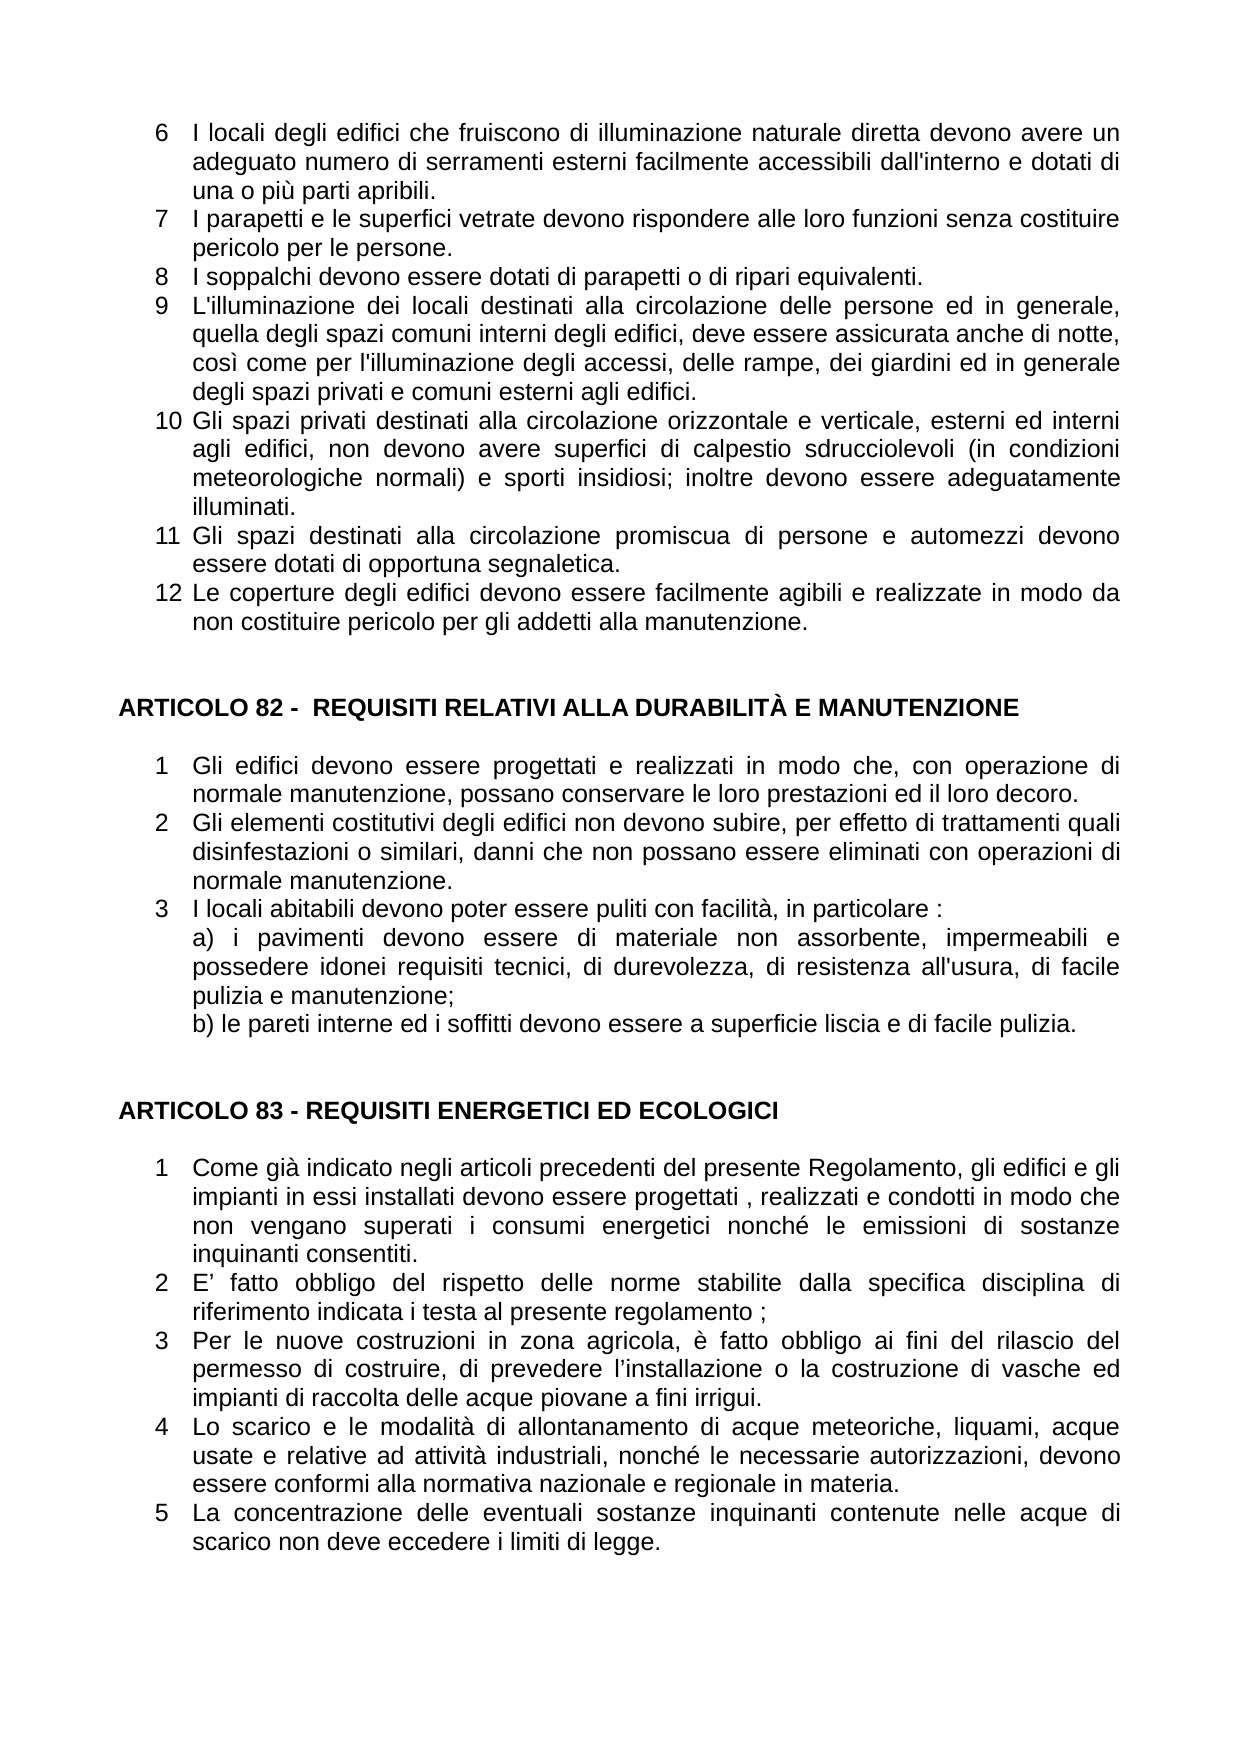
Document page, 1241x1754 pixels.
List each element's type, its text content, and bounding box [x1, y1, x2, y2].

list Per le nuove costruzioni in zona agricola, è fatto obbligo ai fini del rilascio del permesso di costruire, di prevedere l’installazione o la costruzione di vasche ed impianti di raccolta delle acque piovane a fini irrigui. [154, 1326, 1122, 1412]
list I soppalchi devono essere dotati di parapetti o di ripari equivalenti. [154, 262, 1122, 291]
list Lo scarico e le modalità di allontanamento di acque meteoriche, liquami, acque usate e relative ad attività industriali, nonché le necessarie autorizzazioni, devono essere conformi alla normativa nazionale e regionale in materia. [154, 1412, 1122, 1498]
list Gli elementi costitutivi degli edifici non devono subire, per effetto di trattamenti quali disinfestazioni o similari, danni che non possano essere eliminati con operazioni di normale manutenzione. [154, 808, 1122, 894]
list E’ fatto obbligo del rispetto delle norme stabilite dalla specifica disciplina di riferimento indicata i testa al presente regolamento ; [154, 1268, 1122, 1326]
list b) le pareti interne ed i soffitti devono essere a superficie liscia e di facile pulizia. [154, 1009, 1122, 1038]
list I locali degli edifici che fruiscono di illuminazione naturale diretta devono avere un adeguato numero di serramenti esterni facilmente accessibili dall'interno e dotati di una o più parti apribili. [154, 118, 1122, 204]
list I parapetti e le superfici vetrate devono rispondere alle loro funzioni senza costituire pericolo per le persone. [154, 204, 1122, 262]
list L'illuminazione dei locali destinati alla circolazione delle persone ed in generale, quella degli spazi comuni interni degli edifici, deve essere assicurata anche di notte, così come per l'illuminazione degli accessi, delle rampe, dei giardini ed in generale degli spazi privati e comuni esterni agli edifici. [154, 291, 1122, 406]
list ARTICOLO 83 - REQUISITI ENERGETICI ED ECOLOGICI [118, 1096, 1122, 1124]
list Gli spazi destinati alla circolazione promiscua di persone e automezzi devono essere dotati di opportuna segnaletica. [154, 521, 1122, 578]
list La concentrazione delle eventuali sostanze inquinanti contenute nelle acque di scarico non deve eccedere i limiti di legge. [154, 1498, 1122, 1556]
list Come già indicato negli articoli precedenti del presente Regolamento, gli edifici e gli impianti in essi installati devono essere progettati , realizzati e condotti in modo che non vengano superati i consumi energetici nonché le emissioni di sostanze inquinanti consentiti. [154, 1153, 1122, 1268]
list I locali abitabili devono poter essere puliti con facilità, in particolare : [154, 894, 1122, 923]
list Gli edifici devono essere progettati e realizzati in modo che, con operazione di normale manutenzione, possano conservare le loro prestazioni ed il loro decoro. [154, 751, 1122, 808]
list ARTICOLO 82 - REQUISITI RELATIVI ALLA DURABILITÀ E MANUTENZIONE [118, 693, 1122, 722]
list Le coperture degli edifici devono essere facilmente agibili e realizzate in modo da non costituire pericolo per gli addetti alla manutenzione. [154, 578, 1122, 636]
list a) i pavimenti devono essere di materiale non assorbente, impermeabili e possedere idonei requisiti tecnici, di durevolezza, di resistenza all'usura, di facile pulizia e manutenzione; [154, 923, 1122, 1009]
list Gli spazi privati destinati alla circolazione orizzontale e verticale, esterni ed interni agli edifici, non devono avere superfici di calpestio sdrucciolevoli (in condizioni meteorologiche normali) e sporti insidiosi; inoltre devono essere adeguatamente illuminati. [154, 406, 1122, 521]
